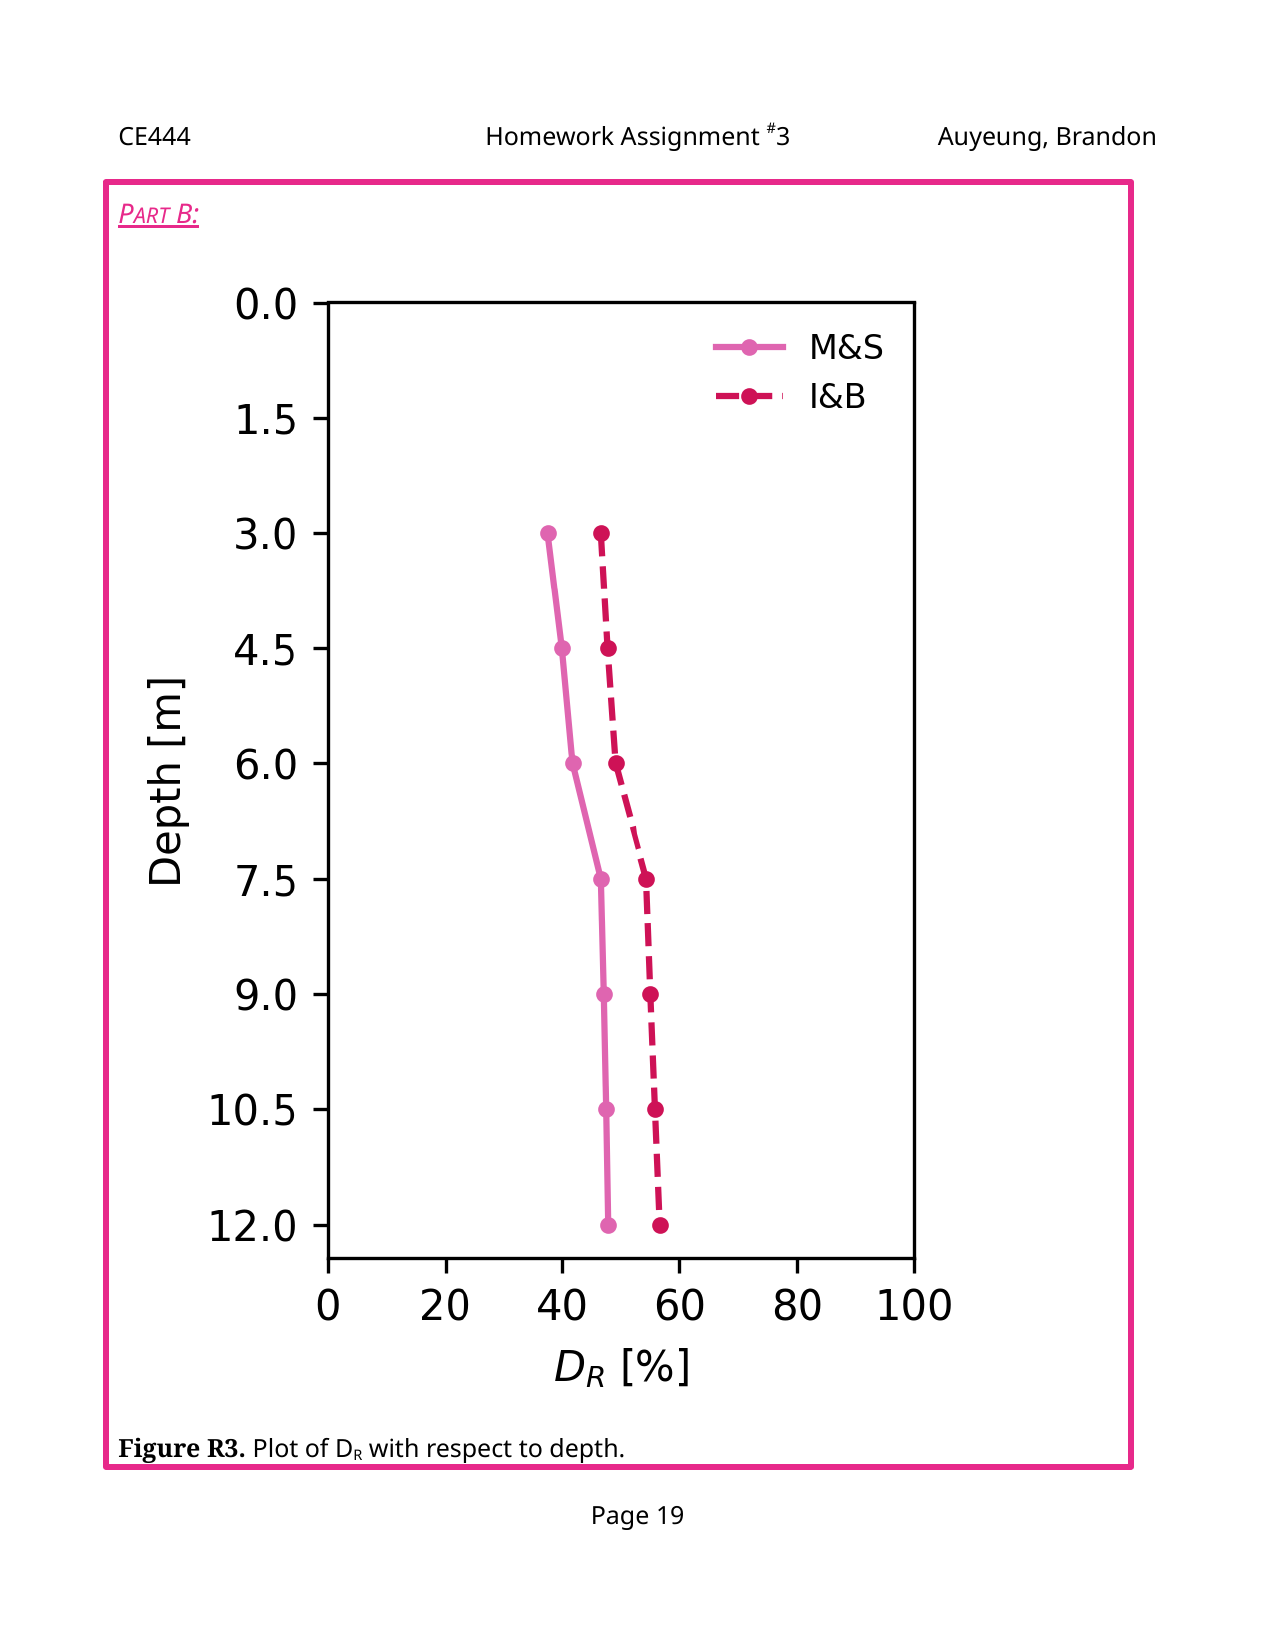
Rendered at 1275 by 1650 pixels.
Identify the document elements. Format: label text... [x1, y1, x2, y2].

subtitle [1134, 194, 1157, 231]
picture [118, 256, 982, 1419]
subtitle Part B: [118, 194, 1128, 231]
text Figure R3. Plot of DR with respect to depth. [118, 1431, 1128, 1464]
